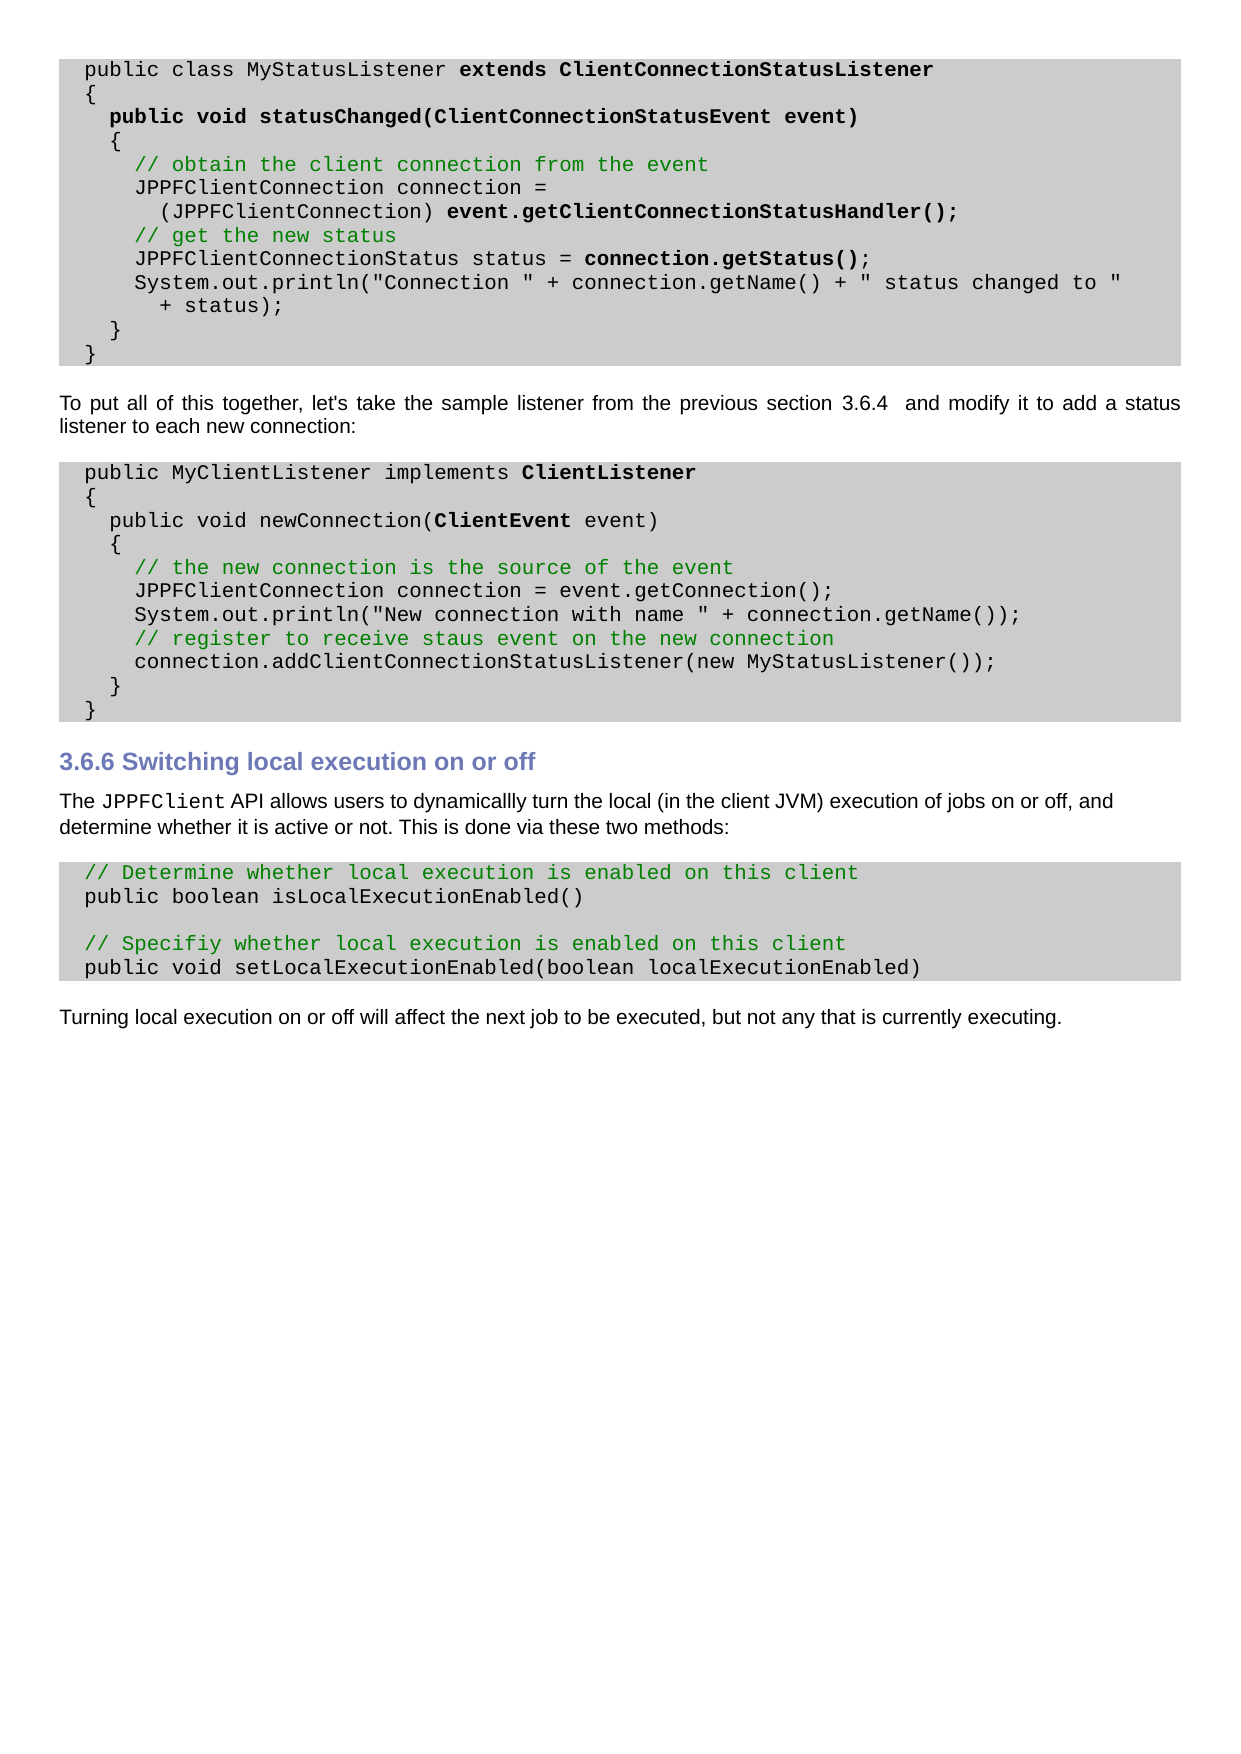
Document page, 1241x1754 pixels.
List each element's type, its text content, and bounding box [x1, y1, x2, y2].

text // register to receive staus event on the new connection [59, 628, 1181, 651]
text // Determine whether local execution is enabled on this client [59, 862, 1181, 886]
text { [59, 486, 1181, 509]
text connection.addClientConnectionStatusListener(new MyStatusListener()); [59, 651, 1181, 675]
text // the new connection is the source of the event [59, 557, 1181, 581]
text JPPFClientConnection connection = event.getConnection(); [59, 581, 1181, 604]
text + status); [59, 296, 1181, 319]
text Turning local execution on or off will affect the next job to be executed, but not any that is currently executing. [59, 1004, 1181, 1028]
text JPPFClientConnectionStatus status = connection.getStatus(); [59, 248, 1181, 272]
text } [59, 343, 1181, 366]
text { [59, 533, 1181, 557]
text JPPFClientConnection connection = [59, 177, 1181, 201]
text The JPPFClient API allows users to dynamicallly turn the local (in the client JVM) execution of jobs on or off, and determine whether it is active or not. This is done via these two methods: [59, 789, 1181, 838]
subtitle Switching local execution on or off [59, 747, 1181, 776]
text (JPPFClientConnection) event.getClientConnectionStatusHandler(); [59, 201, 1181, 224]
text // Specifiy whether local execution is enabled on this client [59, 933, 1181, 957]
text To put all of this together, let's take the sample listener from the previous section 3.6.4 and modify it to add a status listener to each new connection: [59, 390, 1181, 438]
text public void setLocalExecutionEnabled(boolean localExecutionEnabled) [59, 957, 1181, 981]
text // get the new status [59, 224, 1181, 248]
text } [59, 699, 1181, 722]
text public class MyStatusListener extends ClientConnectionStatusListener [59, 59, 1181, 83]
text System.out.println("New connection with name " + connection.getName()); [59, 604, 1181, 628]
text public boolean isLocalExecutionEnabled() [59, 886, 1181, 910]
text public MyClientListener implements ClientListener [59, 462, 1181, 486]
text // obtain the client connection from the event [59, 154, 1181, 177]
text public void newConnection(ClientEvent event) [59, 509, 1181, 533]
text public void statusChanged(ClientConnectionStatusEvent event) [59, 106, 1181, 130]
text { [59, 83, 1181, 106]
text System.out.println("Connection " + connection.getName() + " status changed to " [59, 272, 1181, 296]
text { [59, 130, 1181, 154]
text } [59, 319, 1181, 343]
text } [59, 675, 1181, 699]
